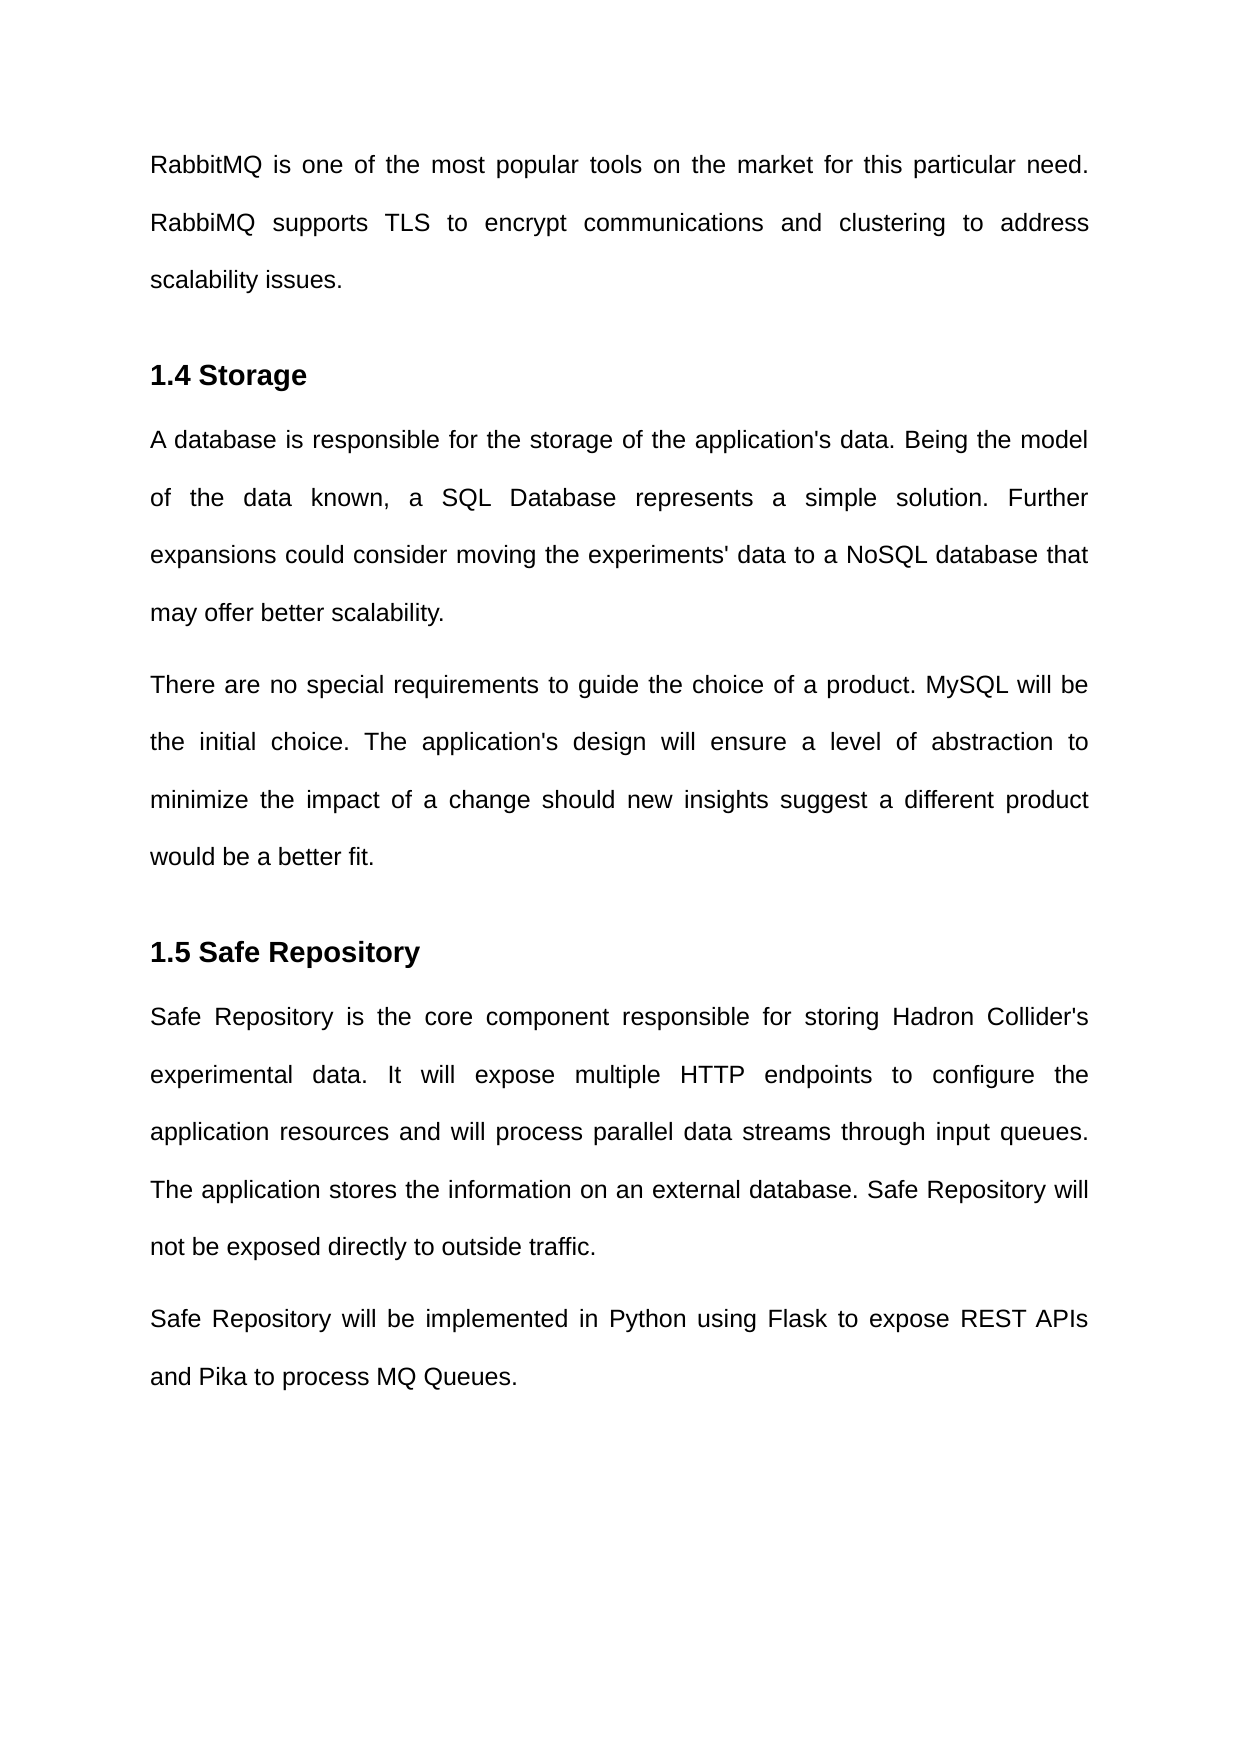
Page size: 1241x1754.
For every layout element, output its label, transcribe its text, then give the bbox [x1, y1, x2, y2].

text Safe Repository is the core component responsible for storing Hadron Collider's experimental data. It will expose multiple HTTP endpoints to configure the application resources and will process parallel data streams through input queues. The application stores the information on an external database. Safe Repository will not be exposed directly to outside traffic. [150, 1002, 1091, 1261]
text A database is responsible for the storage of the application's data. Being the model of the data known, a SQL Database represents a simple solution. Further expansions could consider moving the experiments' data to a NoSQL database that may offer better scalability. [150, 425, 1091, 626]
text There are no special requirements to guide the choice of a product. MySQL will be the initial choice. The application's design will ensure a level of abstraction to minimize the impact of a change should new insights suggest a different product would be a better fit. [150, 669, 1091, 871]
text Safe Repository will be implemented in Python using Flask to expose REST APIs and Pika to process MQ Queues. [150, 1304, 1091, 1390]
text RabbitMQ is one of the most popular tools on the market for this particular need. RabbiMQ supports TLS to encrypt communications and clustering to address scalability issues. [150, 150, 1091, 294]
subtitle 1.5 Safe Repository [150, 935, 1091, 968]
subtitle 1.4 Storage [150, 358, 1091, 391]
